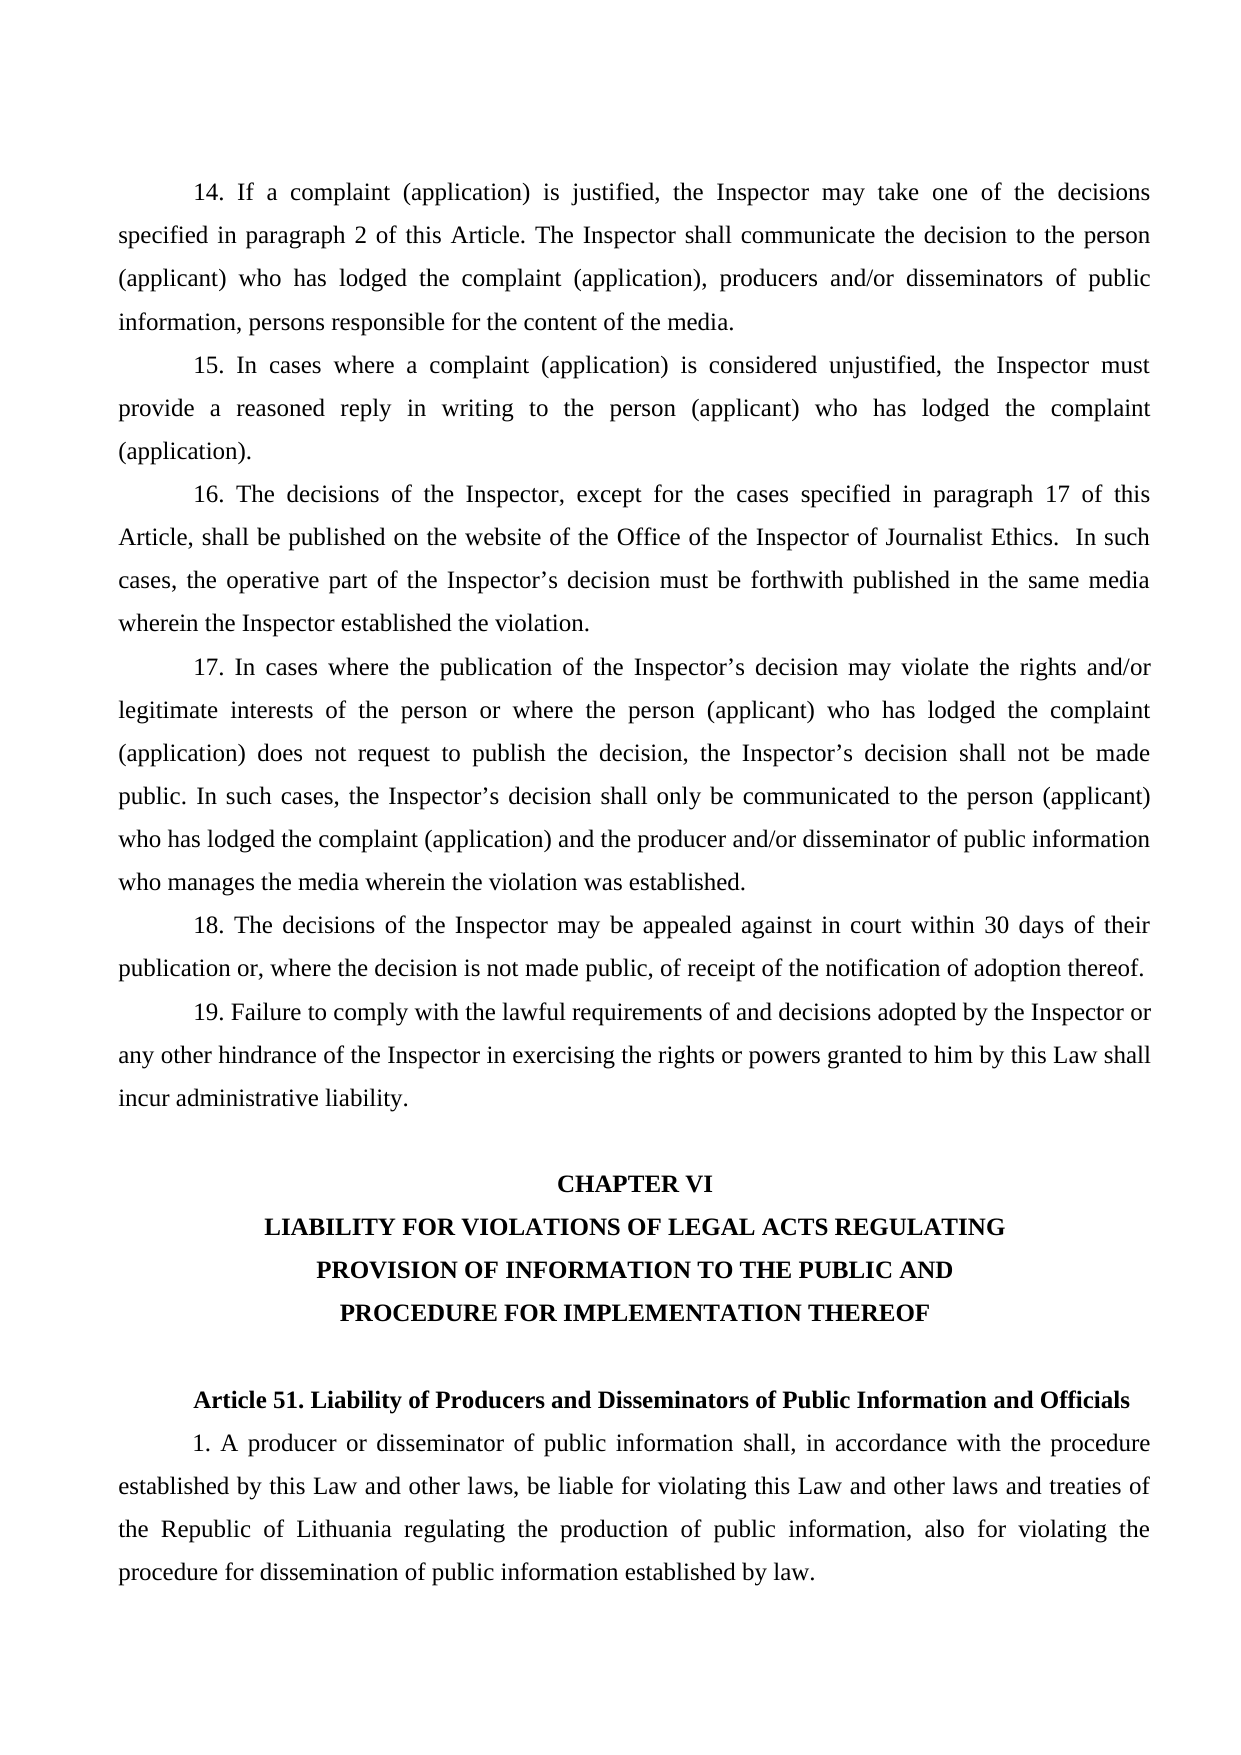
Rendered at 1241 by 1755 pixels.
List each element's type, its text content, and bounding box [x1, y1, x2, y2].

text 17. In cases where the publication of the Inspector’s decision may violate the rights and/or legitimate interests of the person or where the person (applicant) who has lodged the complaint (application) does not request to publish the decision, the Inspector’s decision shall not be made public. In such cases, the Inspector’s decision shall only be communicated to the person (applicant) who has lodged the complaint (application) and the producer and/or disseminator of public information who manages the media wherein the violation was established. [118, 652, 1152, 896]
text 19. Failure to comply with the lawful requirements of and decisions adopted by the Inspector or any other hindrance of the Inspector in exercising the rights or powers granted to him by this Law shall incur administrative liability. [118, 997, 1152, 1112]
text 1. A producer or disseminator of public information shall, in accordance with the procedure established by this Law and other laws, be liable for violating this Law and other laws and treaties of the Republic of Lithuania regulating the production of public information, also for violating the procedure for dissemination of public information established by law. [118, 1428, 1152, 1586]
text LIABILITY FOR VIOLATIONS OF LEGAL ACTS REGULATING [118, 1212, 1152, 1241]
text 15. In cases where a complaint (application) is considered unjustified, the Inspector must provide a reasoned reply in writing to the person (applicant) who has lodged the complaint (application). [118, 350, 1152, 465]
text CHAPTER VI [118, 1169, 1152, 1198]
text 16. The decisions of the Inspector, except for the cases specified in paragraph 17 of this Article, shall be published on the website of the Office of the Inspector of Journalist Ethics. In such cases, the operative part of the Inspector’s decision must be forthwith published in the same media wherein the Inspector established the violation. [118, 479, 1152, 637]
text Article 51. Liability of Producers and Disseminators of Public Information and Officials [118, 1385, 1152, 1413]
text PROCEDURE FOR IMPLEMENTATION THEREOF [118, 1298, 1152, 1327]
text 14. If a complaint (application) is justified, the Inspector may take one of the decisions specified in paragraph 2 of this Article. The Inspector shall communicate the decision to the person (applicant) who has lodged the complaint (application), producers and/or disseminators of public information, persons responsible for the content of the media. [118, 177, 1152, 335]
text PROVISION OF INFORMATION TO THE PUBLIC AND [118, 1255, 1152, 1284]
text 18. The decisions of the Inspector may be appealed against in court within 30 days of their publication or, where the decision is not made public, of receipt of the notification of adoption thereof. [118, 910, 1152, 982]
